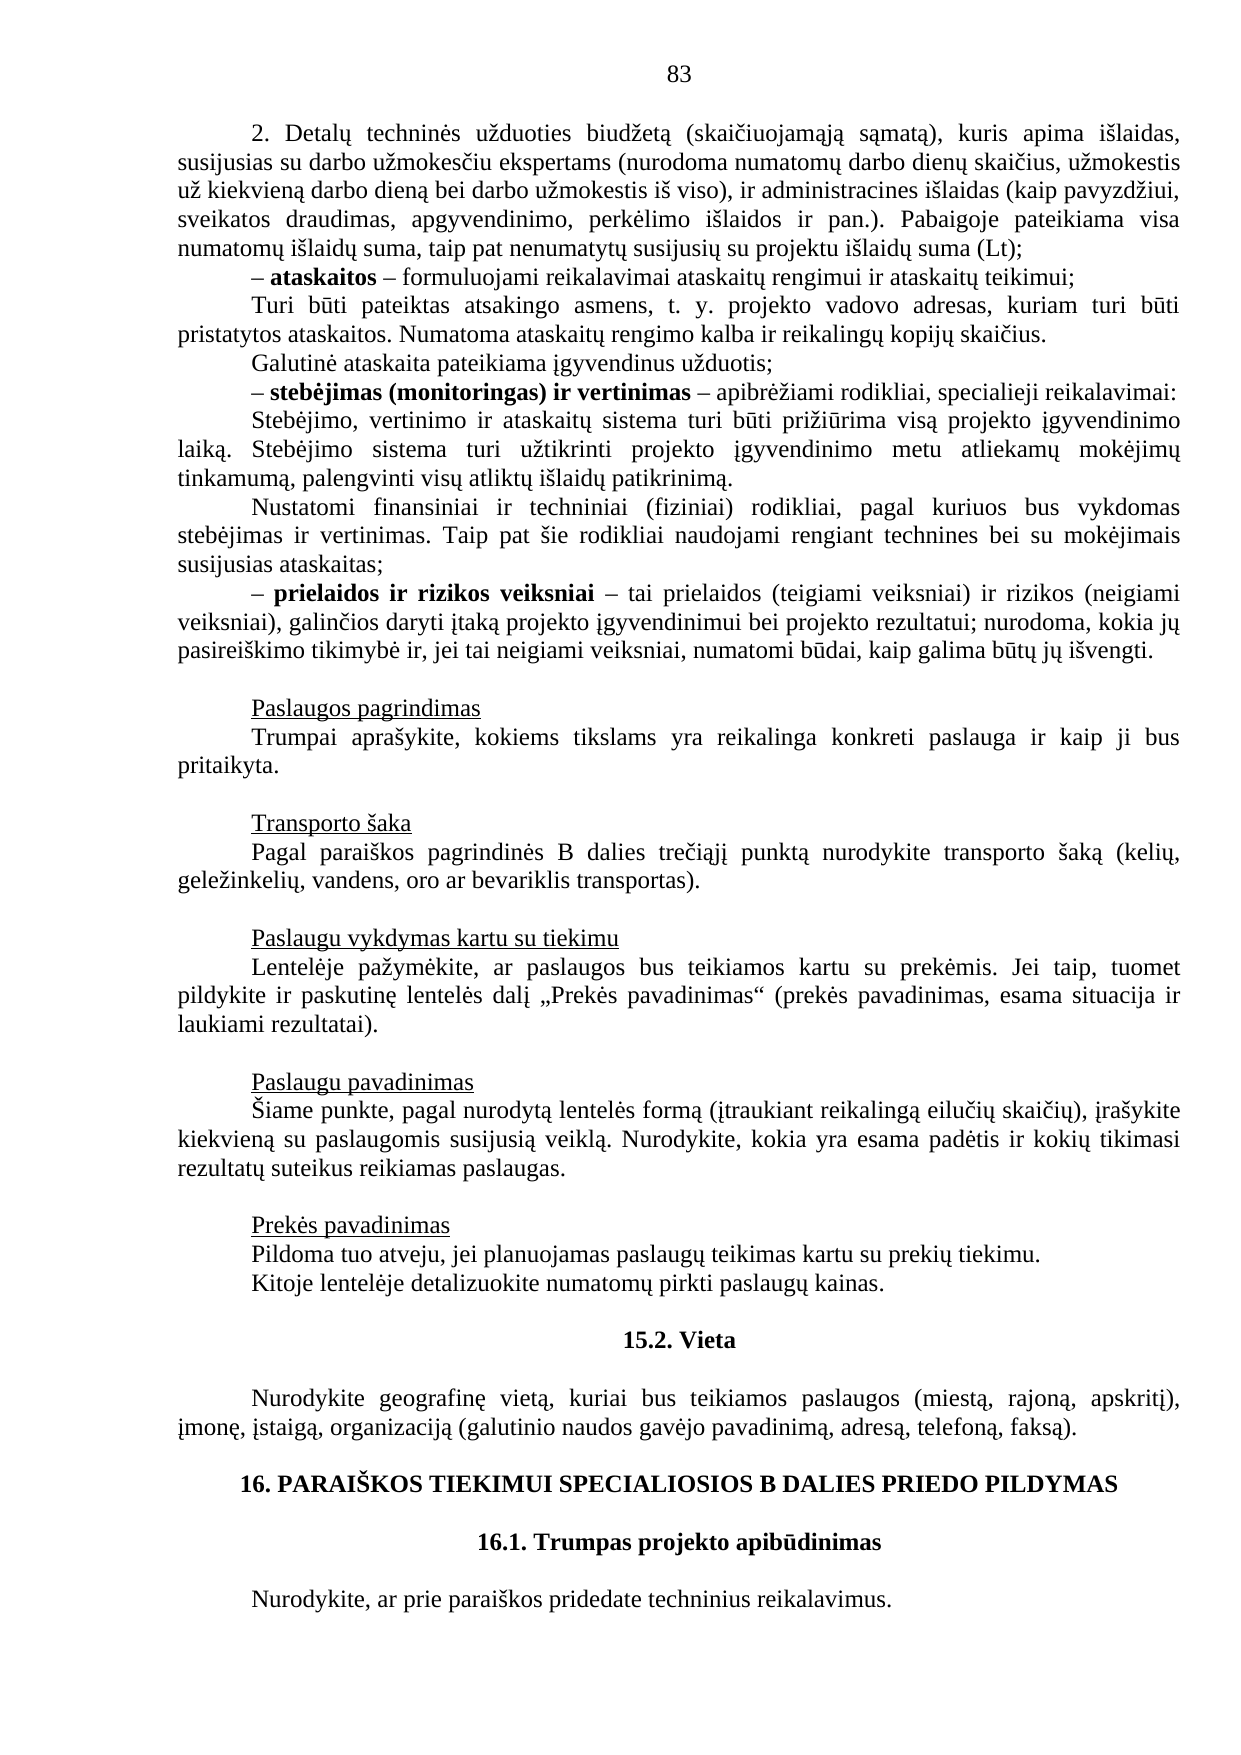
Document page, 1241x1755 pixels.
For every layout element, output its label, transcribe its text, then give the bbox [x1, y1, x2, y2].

text Lentelėje pažymėkite, ar paslaugos bus teikiamos kartu su prekėmis. Jei taip, tuomet pildykite ir paskutinę lentelės dalį „Prekės pavadinimas“ (prekės pavadinimas, esama situacija ir laukiami rezultatai). [177, 952, 1181, 1038]
text Šiame punkte, pagal nurodytą lentelės formą (įtraukiant reikalingą eilučių skaičių), įrašykite kiekvieną su paslaugomis susijusią veiklą. Nurodykite, kokia yra esama padėtis ir kokių tikimasi rezultatų suteikus reikiamas paslaugas. [177, 1096, 1181, 1182]
text 16.1. Trumpas projekto apibūdinimas [177, 1527, 1181, 1556]
text Kitoje lentelėje detalizuokite numatomų pirkti paslaugų kainas. [177, 1268, 1181, 1297]
text 15.2. Vieta [177, 1326, 1181, 1354]
text Trumpai aprašykite, kokiems tikslams yra reikalinga konkreti paslauga ir kaip ji bus pritaikyta. [177, 722, 1181, 779]
text – ataskaitos – formuluojami reikalavimai ataskaitų rengimui ir ataskaitų teikimui; [177, 262, 1181, 291]
text Turi būti pateiktas atsakingo asmens, t. y. projekto vadovo adresas, kuriam turi būti pristatytos ataskaitos. Numatoma ataskaitų rengimo kalba ir reikalingų kopijų skaičius. [177, 291, 1181, 348]
text Pildoma tuo atveju, jei planuojamas paslaugų teikimas kartu su prekių tiekimu. [177, 1239, 1181, 1268]
text 2. Detalų techninės užduoties biudžetą (skaičiuojamąją sąmatą), kuris apima išlaidas, susijusias su darbo užmokesčiu ekspertams (nurodoma numatomų darbo dienų skaičius, užmokestis už kiekvieną darbo dieną bei darbo užmokestis iš viso), ir administracines išlaidas (kaip pavyzdžiui, sveikatos draudimas, apgyvendinimo, perkėlimo išlaidos ir pan.). Pabaigoje pateikiama visa numatomų išlaidų suma, taip pat nenumatytų susijusių su projektu išlaidų suma (Lt); [177, 118, 1181, 262]
text Transporto šaka [177, 808, 1181, 837]
text Paslaugos pagrindimas [177, 693, 1181, 722]
text – prielaidos ir rizikos veiksniai – tai prielaidos (teigiami veiksniai) ir rizikos (neigiami veiksniai), galinčios daryti įtaką projekto įgyvendinimui bei projekto rezultatui; nurodoma, kokia jų pasireiškimo tikimybė ir, jei tai neigiami veiksniai, numatomi būdai, kaip galima būtų jų išvengti. [177, 578, 1181, 664]
text Nustatomi finansiniai ir techniniai (fiziniai) rodikliai, pagal kuriuos bus vykdomas stebėjimas ir vertinimas. Taip pat šie rodikliai naudojami rengiant technines bei su mokėjimais susijusias ataskaitas; [177, 492, 1181, 578]
text Paslaugu pavadinimas [177, 1067, 1181, 1096]
text – stebėjimas (monitoringas) ir vertinimas – apibrėžiami rodikliai, specialieji reikalavimai: [177, 377, 1181, 406]
text 16. PARAIŠKOS TIEKIMUI SPECIALIOSIOS B DALIES PRIEDO PILDYMAS [177, 1469, 1181, 1498]
text Pagal paraiškos pagrindinės B dalies trečiąjį punktą nurodykite transporto šaką (kelių, geležinkelių, vandens, oro ar bevariklis transportas). [177, 837, 1181, 894]
text Galutinė ataskaita pateikiama įgyvendinus užduotis; [177, 348, 1181, 377]
text Nurodykite geografinę vietą, kuriai bus teikiamos paslaugos (miestą, rajoną, apskritį), įmonę, įstaigą, organizaciją (galutinio naudos gavėjo pavadinimą, adresą, telefoną, faksą). [177, 1383, 1181, 1441]
text Nurodykite, ar prie paraiškos pridedate techninius reikalavimus. [177, 1584, 1181, 1613]
text Paslaugu vykdymas kartu su tiekimu [177, 923, 1181, 952]
text Prekės pavadinimas [177, 1211, 1181, 1239]
text Stebėjimo, vertinimo ir ataskaitų sistema turi būti prižiūrima visą projekto įgyvendinimo laiką. Stebėjimo sistema turi užtikrinti projekto įgyvendinimo metu atliekamų mokėjimų tinkamumą, palengvinti visų atliktų išlaidų patikrinimą. [177, 406, 1181, 492]
